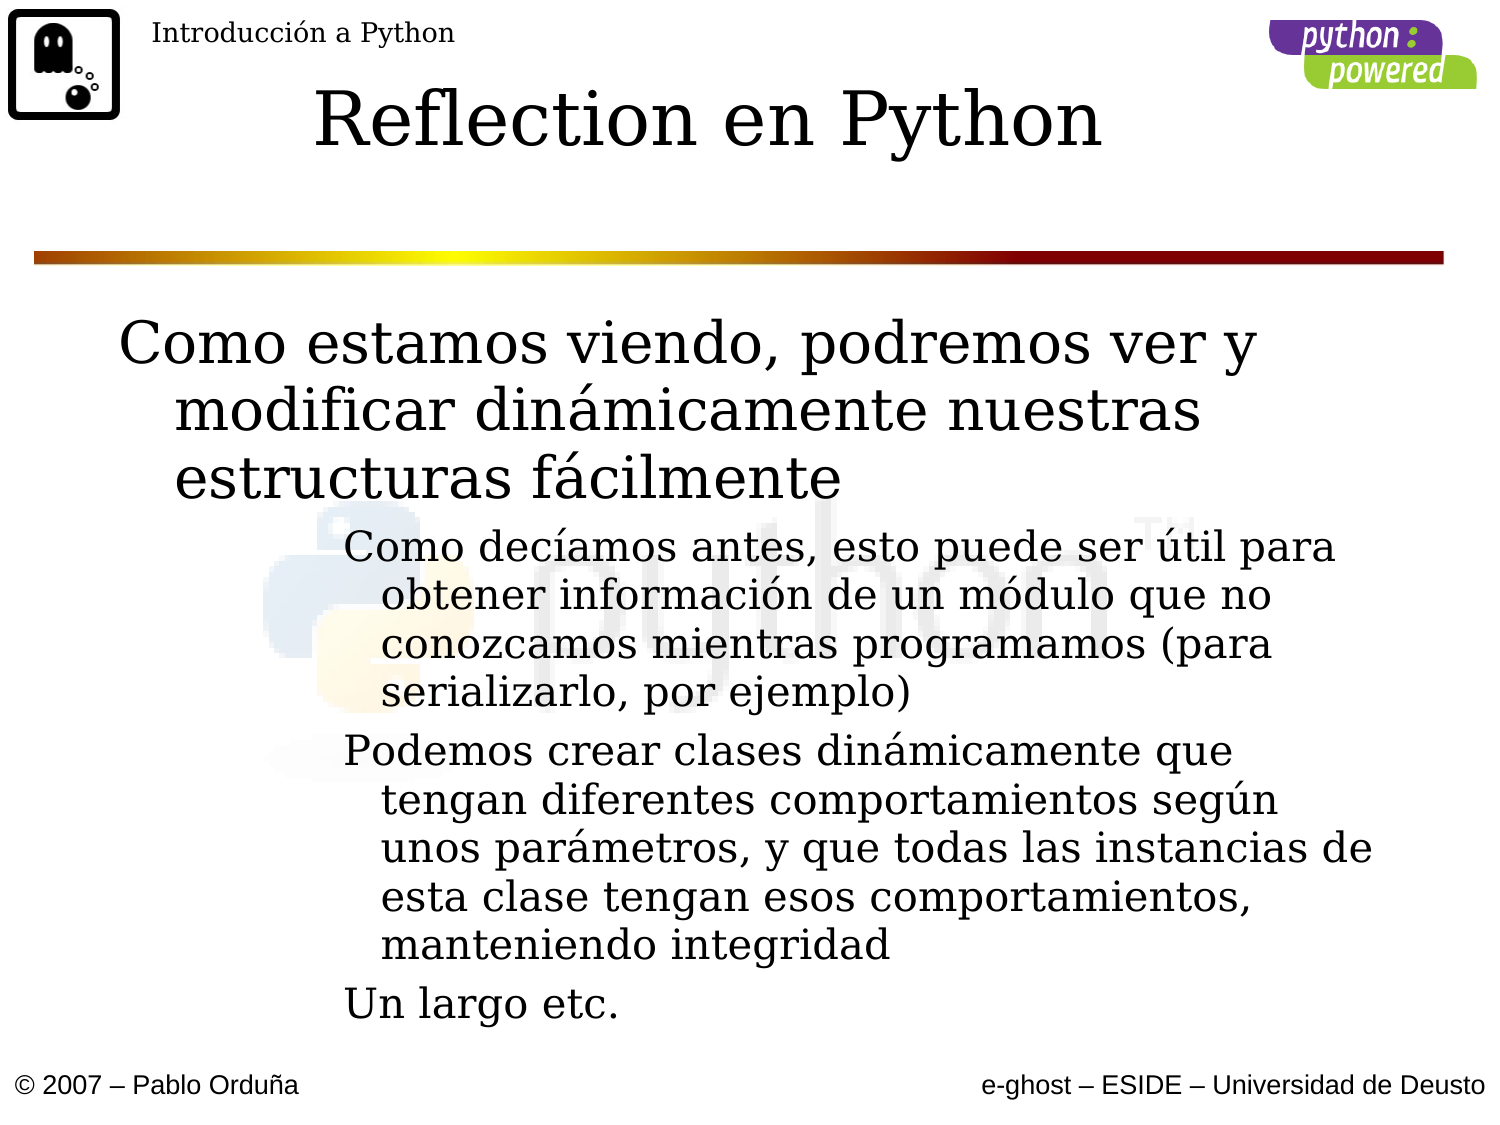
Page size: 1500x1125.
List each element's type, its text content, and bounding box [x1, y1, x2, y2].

picture [1269, 20, 1477, 89]
picture [34, 251, 1447, 266]
title Reflection en Python [118, 59, 1300, 181]
picture [5, 7, 125, 124]
list Como estamos viendo, podremos ver y modificar dinámicamente nuestras estructuras fácilmente Como decíamos antes, esto puede ser útil para obtener información de un módulo que no conozcamos mientras programamos (para serializarlo, por ejemplo) Podemos crear clases dinámicamente que tengan diferentes comportamientos según unos parámetros, y que todas las instancias de esta clase tengan esos comportamientos, manteniendo integridad Un largo etc. [118, 309, 1394, 1029]
